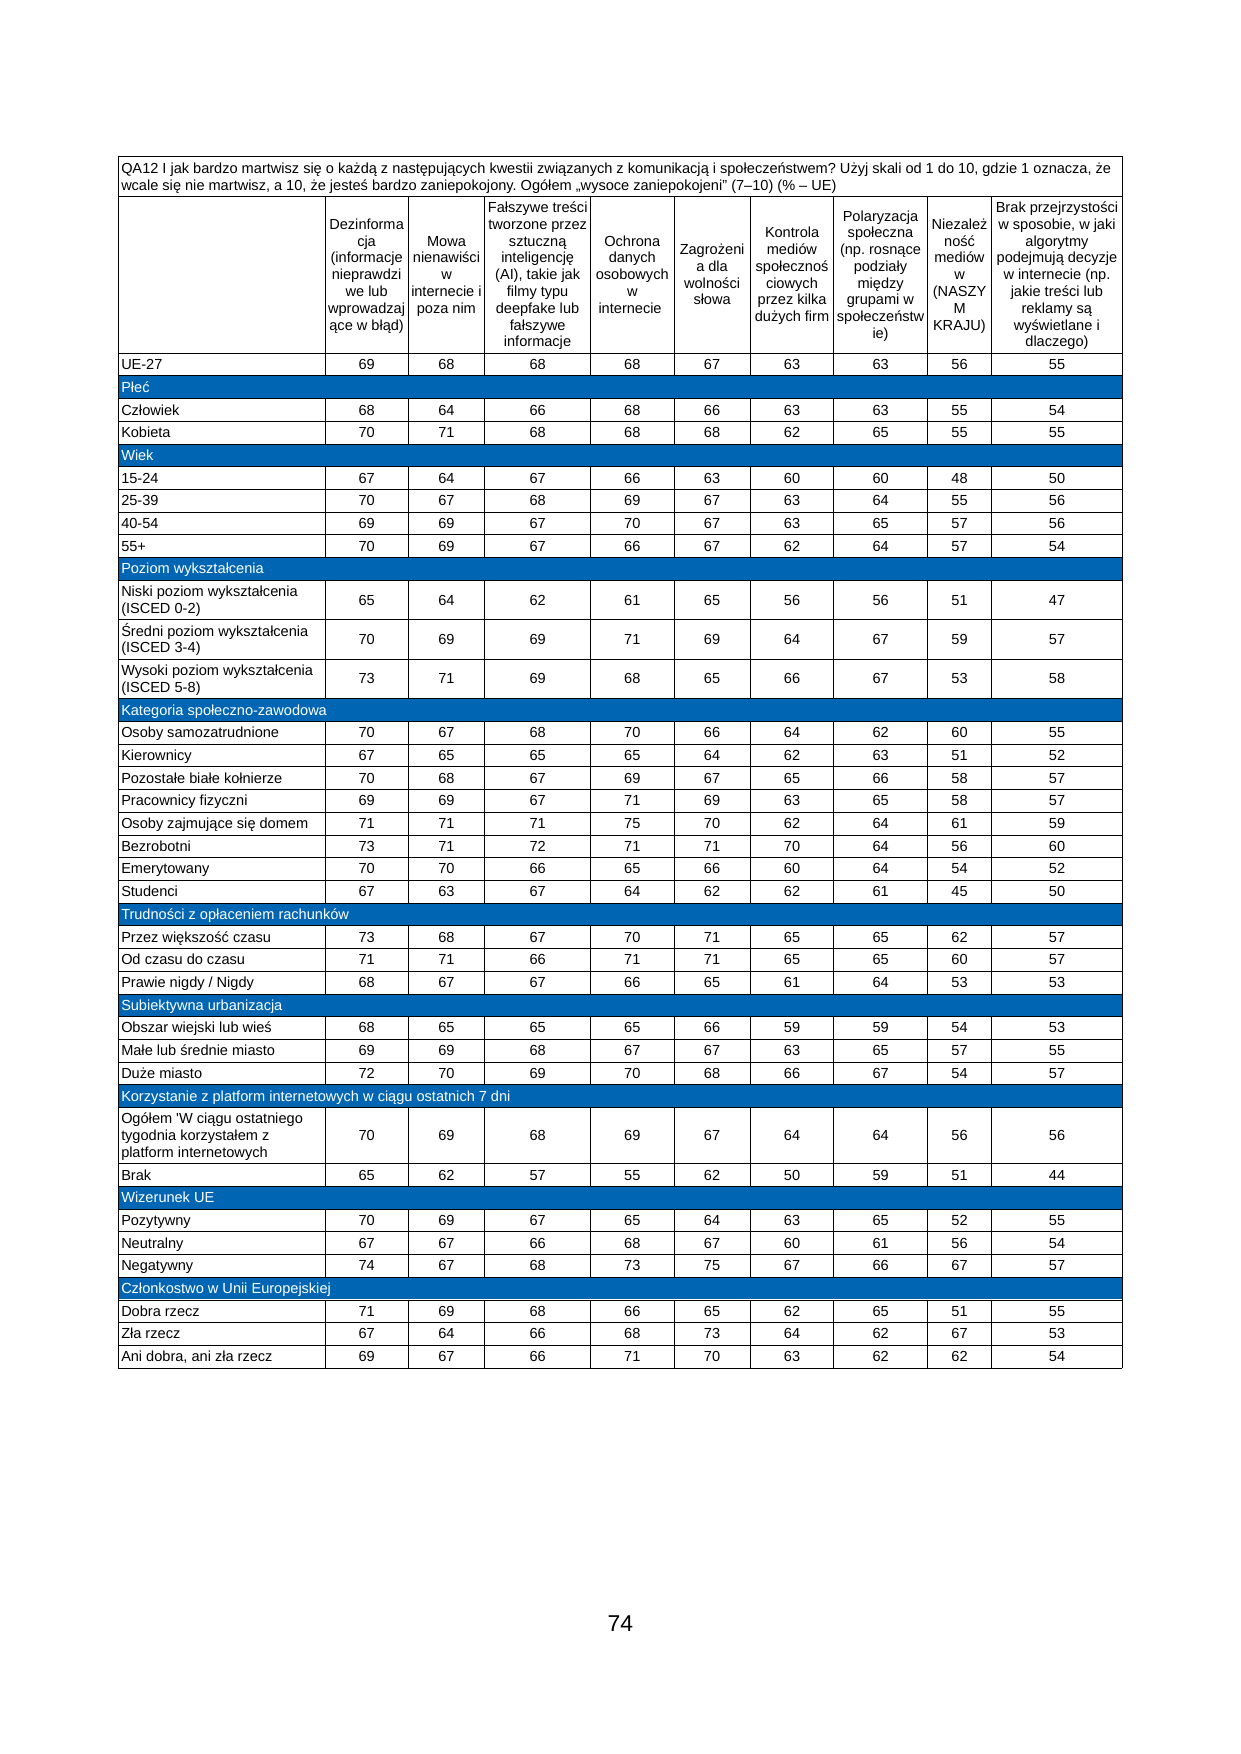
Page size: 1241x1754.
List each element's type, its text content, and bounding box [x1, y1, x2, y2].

table_cell 55 [992, 1040, 1122, 1062]
table_cell 67 [326, 1323, 408, 1345]
table_cell 63 [409, 881, 484, 903]
table_cell 63 [751, 490, 833, 512]
table_cell 65 [326, 1164, 408, 1186]
table_cell Człowiek [119, 399, 325, 421]
table_cell 68 [485, 354, 590, 375]
table_cell 66 [591, 1301, 674, 1322]
table_cell Brak przejrzystości w sposobie, w jaki algorytmy podejmują decyzje w internecie (np. jakie treści lub reklamy są wyświetlane i dlaczego) [992, 197, 1122, 353]
table_cell 65 [751, 926, 833, 948]
table_cell 69 [409, 513, 484, 534]
table_cell 67 [326, 881, 408, 903]
table_cell 65 [409, 1017, 484, 1039]
table_cell 62 [834, 1323, 927, 1345]
table_cell 69 [326, 1346, 408, 1368]
table_cell Korzystanie z platform internetowych w ciągu ostatnich 7 dni [119, 1085, 1122, 1107]
table_cell 54 [992, 1346, 1122, 1368]
table_cell Emerytowany [119, 858, 325, 880]
table_cell 69 [409, 790, 484, 812]
table_cell 69 [409, 535, 484, 557]
table_cell 57 [928, 1040, 991, 1062]
table_cell Brak [119, 1164, 325, 1186]
table_cell Trudności z opłaceniem rachunków [119, 904, 1122, 925]
table_cell 68 [326, 1017, 408, 1039]
table_cell 63 [751, 790, 833, 812]
table_cell 57 [992, 767, 1122, 789]
table_cell Płeć [119, 376, 1122, 398]
table_cell 67 [675, 1040, 750, 1062]
table_cell 69 [409, 620, 484, 659]
table_cell 70 [326, 722, 408, 744]
table_cell 51 [928, 1164, 991, 1186]
table_cell 70 [326, 490, 408, 512]
table_cell 55 [992, 1210, 1122, 1231]
table_cell 67 [675, 1108, 750, 1163]
table_cell 70 [326, 858, 408, 880]
table_cell Przez większość czasu [119, 926, 325, 948]
table_cell 65 [485, 745, 590, 766]
table_cell 62 [751, 745, 833, 766]
table_cell Niski poziom wykształcenia (ISCED 0-2) [119, 581, 325, 619]
table_cell Kierownicy [119, 745, 325, 766]
table_cell 62 [485, 581, 590, 619]
table_cell 68 [485, 1255, 590, 1277]
table_cell 73 [326, 660, 408, 698]
table_cell 70 [591, 1063, 674, 1084]
table_cell 69 [326, 513, 408, 534]
table_cell 71 [409, 949, 484, 971]
table_cell 60 [928, 722, 991, 744]
table_cell 59 [834, 1164, 927, 1186]
table_cell 67 [326, 467, 408, 489]
table_cell 68 [409, 926, 484, 948]
table_cell 67 [485, 1210, 590, 1231]
table_cell 68 [326, 399, 408, 421]
table_cell 66 [485, 399, 590, 421]
table_cell 15-24 [119, 467, 325, 489]
table_cell 71 [591, 790, 674, 812]
table_cell 68 [485, 490, 590, 512]
table_cell 62 [751, 422, 833, 443]
table_cell 65 [834, 1040, 927, 1062]
table_cell 56 [928, 836, 991, 857]
table_cell 66 [675, 722, 750, 744]
table_cell 63 [751, 513, 833, 534]
table_cell 65 [591, 1210, 674, 1231]
table_cell 55 [992, 422, 1122, 443]
table_cell 52 [992, 745, 1122, 766]
table_cell Zła rzecz [119, 1323, 325, 1345]
table_cell 65 [834, 949, 927, 971]
table_cell 70 [751, 836, 833, 857]
table_cell 71 [591, 1346, 674, 1368]
table_cell 71 [409, 660, 484, 698]
table_cell 75 [675, 1255, 750, 1277]
table_cell 71 [409, 422, 484, 443]
table_cell 67 [675, 354, 750, 375]
table_cell 72 [326, 1063, 408, 1084]
table_cell 69 [409, 1040, 484, 1062]
table_cell 69 [591, 490, 674, 512]
table_cell 64 [834, 836, 927, 857]
table_cell Pozytywny [119, 1210, 325, 1231]
table_cell 59 [751, 1017, 833, 1039]
table_cell 59 [834, 1017, 927, 1039]
table_cell 71 [591, 836, 674, 857]
table_cell Ani dobra, ani zła rzecz [119, 1346, 325, 1368]
table_cell Ochrona danych osobowych w internecie [591, 197, 674, 353]
table_cell 56 [992, 513, 1122, 534]
table_cell 68 [485, 422, 590, 443]
table_cell 68 [409, 767, 484, 789]
table_cell 67 [485, 467, 590, 489]
table_cell 56 [992, 1108, 1122, 1163]
table_cell 67 [834, 620, 927, 659]
table_cell 69 [326, 354, 408, 375]
table_cell 62 [675, 881, 750, 903]
table_cell 60 [992, 836, 1122, 857]
table_cell 54 [928, 1063, 991, 1084]
table_cell 65 [675, 1301, 750, 1322]
table_cell 45 [928, 881, 991, 903]
table_cell 74 [326, 1255, 408, 1277]
table_cell 55 [992, 722, 1122, 744]
table_cell 71 [675, 949, 750, 971]
table_cell 66 [485, 858, 590, 880]
table_cell 71 [485, 813, 590, 834]
table_cell 64 [834, 1108, 927, 1163]
table_cell 48 [928, 467, 991, 489]
table_cell Pracownicy fizyczni [119, 790, 325, 812]
table_cell 66 [834, 767, 927, 789]
table_cell 67 [485, 513, 590, 534]
table_cell Subiektywna urbanizacja [119, 995, 1122, 1016]
table_cell 62 [409, 1164, 484, 1186]
table_cell 67 [485, 767, 590, 789]
table_cell 68 [485, 1040, 590, 1062]
table_cell 64 [591, 881, 674, 903]
table_cell 64 [834, 813, 927, 834]
table_cell 56 [928, 1108, 991, 1163]
table_cell 68 [591, 399, 674, 421]
table_cell 71 [409, 813, 484, 834]
table_cell 65 [834, 1210, 927, 1231]
table_cell 68 [485, 1301, 590, 1322]
table_cell Średni poziom wykształcenia (ISCED 3-4) [119, 620, 325, 659]
table_cell 66 [751, 660, 833, 698]
table_cell 54 [928, 858, 991, 880]
table_cell Duże miasto [119, 1063, 325, 1084]
table_cell 71 [591, 949, 674, 971]
table_cell 60 [751, 467, 833, 489]
table_cell 73 [591, 1255, 674, 1277]
table_cell 68 [591, 660, 674, 698]
table_cell 67 [928, 1323, 991, 1345]
table_cell 65 [751, 949, 833, 971]
table_cell Małe lub średnie miasto [119, 1040, 325, 1062]
table_cell 71 [326, 813, 408, 834]
table_cell 66 [751, 1063, 833, 1084]
table_cell 64 [834, 490, 927, 512]
table_cell 53 [992, 1017, 1122, 1039]
table_cell 52 [992, 858, 1122, 880]
table_cell Bezrobotni [119, 836, 325, 857]
table_cell 61 [751, 972, 833, 993]
table_cell Od czasu do czasu [119, 949, 325, 971]
table_cell 69 [485, 1063, 590, 1084]
table_cell 64 [409, 1323, 484, 1345]
table_cell 66 [485, 1323, 590, 1345]
table_cell 61 [834, 1232, 927, 1254]
table_cell 70 [326, 1108, 408, 1163]
table_cell 60 [751, 1232, 833, 1254]
table_cell 65 [834, 1301, 927, 1322]
table_cell 70 [326, 767, 408, 789]
table_cell 67 [675, 535, 750, 557]
table_cell 57 [928, 535, 991, 557]
table_cell 70 [591, 722, 674, 744]
table_cell 65 [591, 1017, 674, 1039]
table_cell 67 [409, 490, 484, 512]
table_cell 67 [485, 972, 590, 993]
table_cell 63 [751, 354, 833, 375]
table_cell 60 [751, 858, 833, 880]
table_cell 65 [409, 745, 484, 766]
table_cell 62 [675, 1164, 750, 1186]
table_cell 69 [409, 1108, 484, 1163]
table_cell 67 [409, 1346, 484, 1368]
table_cell 69 [675, 620, 750, 659]
table_cell 67 [834, 660, 927, 698]
table_cell Studenci [119, 881, 325, 903]
table_cell 69 [485, 660, 590, 698]
table_cell 68 [409, 354, 484, 375]
table_cell 67 [409, 722, 484, 744]
table_cell 70 [675, 813, 750, 834]
table_cell 67 [675, 767, 750, 789]
table_cell 64 [834, 972, 927, 993]
table_cell Neutralny [119, 1232, 325, 1254]
table_cell 65 [675, 581, 750, 619]
table_cell 53 [928, 972, 991, 993]
table_cell 63 [751, 1346, 833, 1368]
table_cell 67 [591, 1040, 674, 1062]
table_cell 62 [928, 1346, 991, 1368]
table_cell 53 [928, 660, 991, 698]
table_cell Dobra rzecz [119, 1301, 325, 1322]
table_cell 66 [485, 949, 590, 971]
table_cell 69 [409, 1210, 484, 1231]
table_cell 71 [675, 836, 750, 857]
table_cell 56 [928, 1232, 991, 1254]
table_cell 67 [409, 1232, 484, 1254]
table_cell 71 [591, 620, 674, 659]
table_cell 64 [751, 722, 833, 744]
table_cell 57 [992, 1255, 1122, 1277]
table_cell 66 [675, 399, 750, 421]
table_cell 62 [751, 813, 833, 834]
table_cell 65 [834, 926, 927, 948]
table_cell 63 [834, 399, 927, 421]
table_cell 57 [928, 513, 991, 534]
table_cell 63 [751, 1210, 833, 1231]
table_cell 71 [409, 836, 484, 857]
table_cell 64 [834, 858, 927, 880]
table_cell 71 [326, 949, 408, 971]
table_cell 52 [928, 1210, 991, 1231]
table_cell 55 [591, 1164, 674, 1186]
table_cell 58 [992, 660, 1122, 698]
table_cell 66 [485, 1346, 590, 1368]
table_cell Poziom wykształcenia [119, 558, 1122, 580]
table_cell 65 [591, 858, 674, 880]
table_cell 70 [675, 1346, 750, 1368]
table_cell 61 [834, 881, 927, 903]
table_cell 57 [485, 1164, 590, 1186]
table_cell 70 [326, 1210, 408, 1231]
table_cell 56 [834, 581, 927, 619]
table_cell 57 [992, 790, 1122, 812]
table_cell 63 [834, 354, 927, 375]
table_cell 66 [591, 535, 674, 557]
table_cell 65 [751, 767, 833, 789]
table_cell 69 [326, 790, 408, 812]
table_cell 72 [485, 836, 590, 857]
table_cell 68 [485, 722, 590, 744]
table_cell Obszar wiejski lub wieś [119, 1017, 325, 1039]
table_cell 65 [675, 660, 750, 698]
table_cell 66 [675, 1017, 750, 1039]
table_cell 69 [591, 767, 674, 789]
table_cell 57 [992, 620, 1122, 659]
table_cell 64 [751, 620, 833, 659]
table_cell 64 [409, 467, 484, 489]
table_cell 59 [928, 620, 991, 659]
table_cell 56 [928, 354, 991, 375]
table_cell 68 [675, 422, 750, 443]
table_cell Pozostałe białe kołnierze [119, 767, 325, 789]
table_cell 60 [834, 467, 927, 489]
table_cell 63 [834, 745, 927, 766]
table_cell 68 [591, 1323, 674, 1345]
table_cell 65 [834, 513, 927, 534]
table_cell 65 [485, 1017, 590, 1039]
table_cell 66 [485, 1232, 590, 1254]
table_cell 65 [834, 790, 927, 812]
table_cell 67 [675, 513, 750, 534]
table_cell 67 [409, 972, 484, 993]
table_cell 55 [928, 422, 991, 443]
table_cell 53 [992, 1323, 1122, 1345]
table_cell 62 [834, 722, 927, 744]
table_cell 65 [326, 581, 408, 619]
table_cell [119, 197, 325, 353]
table_cell 54 [992, 1232, 1122, 1254]
table_cell Kontrola mediów społecznościowych przez kilka dużych firm [751, 197, 833, 353]
table_cell 65 [675, 972, 750, 993]
table_cell 66 [834, 1255, 927, 1277]
table_cell 55 [992, 1301, 1122, 1322]
table_cell 69 [591, 1108, 674, 1163]
table_cell 54 [992, 399, 1122, 421]
table_cell Niezależność mediów w (NASZYM KRAJU) [928, 197, 991, 353]
table_cell 25-39 [119, 490, 325, 512]
table_cell Osoby zajmujące się domem [119, 813, 325, 834]
table_cell 70 [591, 513, 674, 534]
table_header QA12 I jak bardzo martwisz się o każdą z następujących kwestii związanych z komunikacją i społeczeństwem? Użyj skali od 1 do 10, gdzie 1 oznacza, że wcale się nie martwisz, a 10, że jesteś bardzo zaniepokojony. Ogółem „wysoce zaniepokojeni” (7–10) (% – UE) [119, 157, 1122, 196]
table_cell UE-27 [119, 354, 325, 375]
table_cell 62 [751, 535, 833, 557]
table_cell Zagrożenia dla wolności słowa [675, 197, 750, 353]
table_cell Kategoria społeczno-zawodowa [119, 699, 1122, 721]
table_cell 68 [485, 1108, 590, 1163]
table_cell 57 [992, 926, 1122, 948]
table_cell 66 [591, 972, 674, 993]
table_cell 65 [591, 745, 674, 766]
table_cell 69 [326, 1040, 408, 1062]
table_cell 62 [928, 926, 991, 948]
table_cell 56 [751, 581, 833, 619]
table_cell Mowa nienawiści w internecie i poza nim [409, 197, 484, 353]
table_cell 55 [928, 399, 991, 421]
table_cell Fałszywe treści tworzone przez sztuczną inteligencję (AI), takie jak filmy typu deepfake lub fałszywe informacje [485, 197, 590, 353]
table_cell 63 [751, 399, 833, 421]
table_cell 69 [675, 790, 750, 812]
table_cell 57 [992, 1063, 1122, 1084]
table_cell 56 [992, 490, 1122, 512]
table_cell 54 [992, 535, 1122, 557]
table_cell 54 [928, 1017, 991, 1039]
table_cell 57 [992, 949, 1122, 971]
table_cell 67 [409, 1255, 484, 1277]
table_cell 63 [751, 1040, 833, 1062]
table_cell Kobieta [119, 422, 325, 443]
table_cell Wiek [119, 445, 1122, 466]
table_cell Negatywny [119, 1255, 325, 1277]
table_cell 44 [992, 1164, 1122, 1186]
table_cell 61 [591, 581, 674, 619]
table_cell 69 [409, 1301, 484, 1322]
table_cell 51 [928, 745, 991, 766]
table_cell 67 [834, 1063, 927, 1084]
table_cell 67 [675, 1232, 750, 1254]
table_cell 50 [992, 881, 1122, 903]
table_cell 68 [591, 354, 674, 375]
table_cell 65 [834, 422, 927, 443]
table_cell 71 [326, 1301, 408, 1322]
table_cell 58 [928, 767, 991, 789]
table_cell 67 [326, 745, 408, 766]
table_cell 70 [326, 535, 408, 557]
table_cell Ogółem 'W ciągu ostatniego tygodnia korzystałem z platform internetowych [119, 1108, 325, 1163]
table_cell 63 [675, 467, 750, 489]
table_cell 68 [591, 422, 674, 443]
table_cell Polaryzacja społeczna (np. rosnące podziały między grupami w społeczeństwie) [834, 197, 927, 353]
table_cell 67 [485, 535, 590, 557]
table_cell 67 [928, 1255, 991, 1277]
table_cell Osoby samozatrudnione [119, 722, 325, 744]
table_cell 68 [591, 1232, 674, 1254]
table_cell 51 [928, 1301, 991, 1322]
table_cell Członkostwo w Unii Europejskiej [119, 1278, 1122, 1299]
table_cell 50 [992, 467, 1122, 489]
table_cell 64 [409, 399, 484, 421]
table_cell 66 [675, 858, 750, 880]
table_cell 73 [675, 1323, 750, 1345]
table_cell 67 [485, 926, 590, 948]
table_cell Wizerunek UE [119, 1187, 1122, 1209]
table_cell 62 [751, 881, 833, 903]
table_cell 71 [675, 926, 750, 948]
table_cell 62 [751, 1301, 833, 1322]
table_cell 64 [834, 535, 927, 557]
table_cell 75 [591, 813, 674, 834]
table_cell 53 [992, 972, 1122, 993]
table_cell 64 [409, 581, 484, 619]
table_cell 55 [992, 354, 1122, 375]
table_cell 64 [675, 745, 750, 766]
table_cell 60 [928, 949, 991, 971]
table_cell 58 [928, 790, 991, 812]
table_cell 55+ [119, 535, 325, 557]
table_cell 67 [751, 1255, 833, 1277]
table_cell 64 [751, 1323, 833, 1345]
table_cell 67 [485, 790, 590, 812]
table_cell 67 [675, 490, 750, 512]
table_cell 64 [751, 1108, 833, 1163]
table_cell 67 [485, 881, 590, 903]
table_cell 64 [675, 1210, 750, 1231]
table_cell 67 [326, 1232, 408, 1254]
table_cell 51 [928, 581, 991, 619]
table_cell 73 [326, 926, 408, 948]
table_cell 70 [591, 926, 674, 948]
table_cell 69 [485, 620, 590, 659]
table_cell 68 [326, 972, 408, 993]
table_cell 61 [928, 813, 991, 834]
table_cell 70 [326, 422, 408, 443]
table_cell 47 [992, 581, 1122, 619]
table_cell 59 [992, 813, 1122, 834]
table_cell Dezinformacja (informacje nieprawdziwe lub wprowadzające w błąd) [326, 197, 408, 353]
table_cell 62 [834, 1346, 927, 1368]
table_cell Wysoki poziom wykształcenia (ISCED 5-8) [119, 660, 325, 698]
table_cell 70 [409, 858, 484, 880]
table_cell 70 [326, 620, 408, 659]
table_cell 40-54 [119, 513, 325, 534]
table_cell 55 [928, 490, 991, 512]
table_cell 73 [326, 836, 408, 857]
table_cell Prawie nigdy / Nigdy [119, 972, 325, 993]
table_cell 68 [675, 1063, 750, 1084]
table_cell 66 [591, 467, 674, 489]
table_cell 70 [409, 1063, 484, 1084]
table_cell 50 [751, 1164, 833, 1186]
